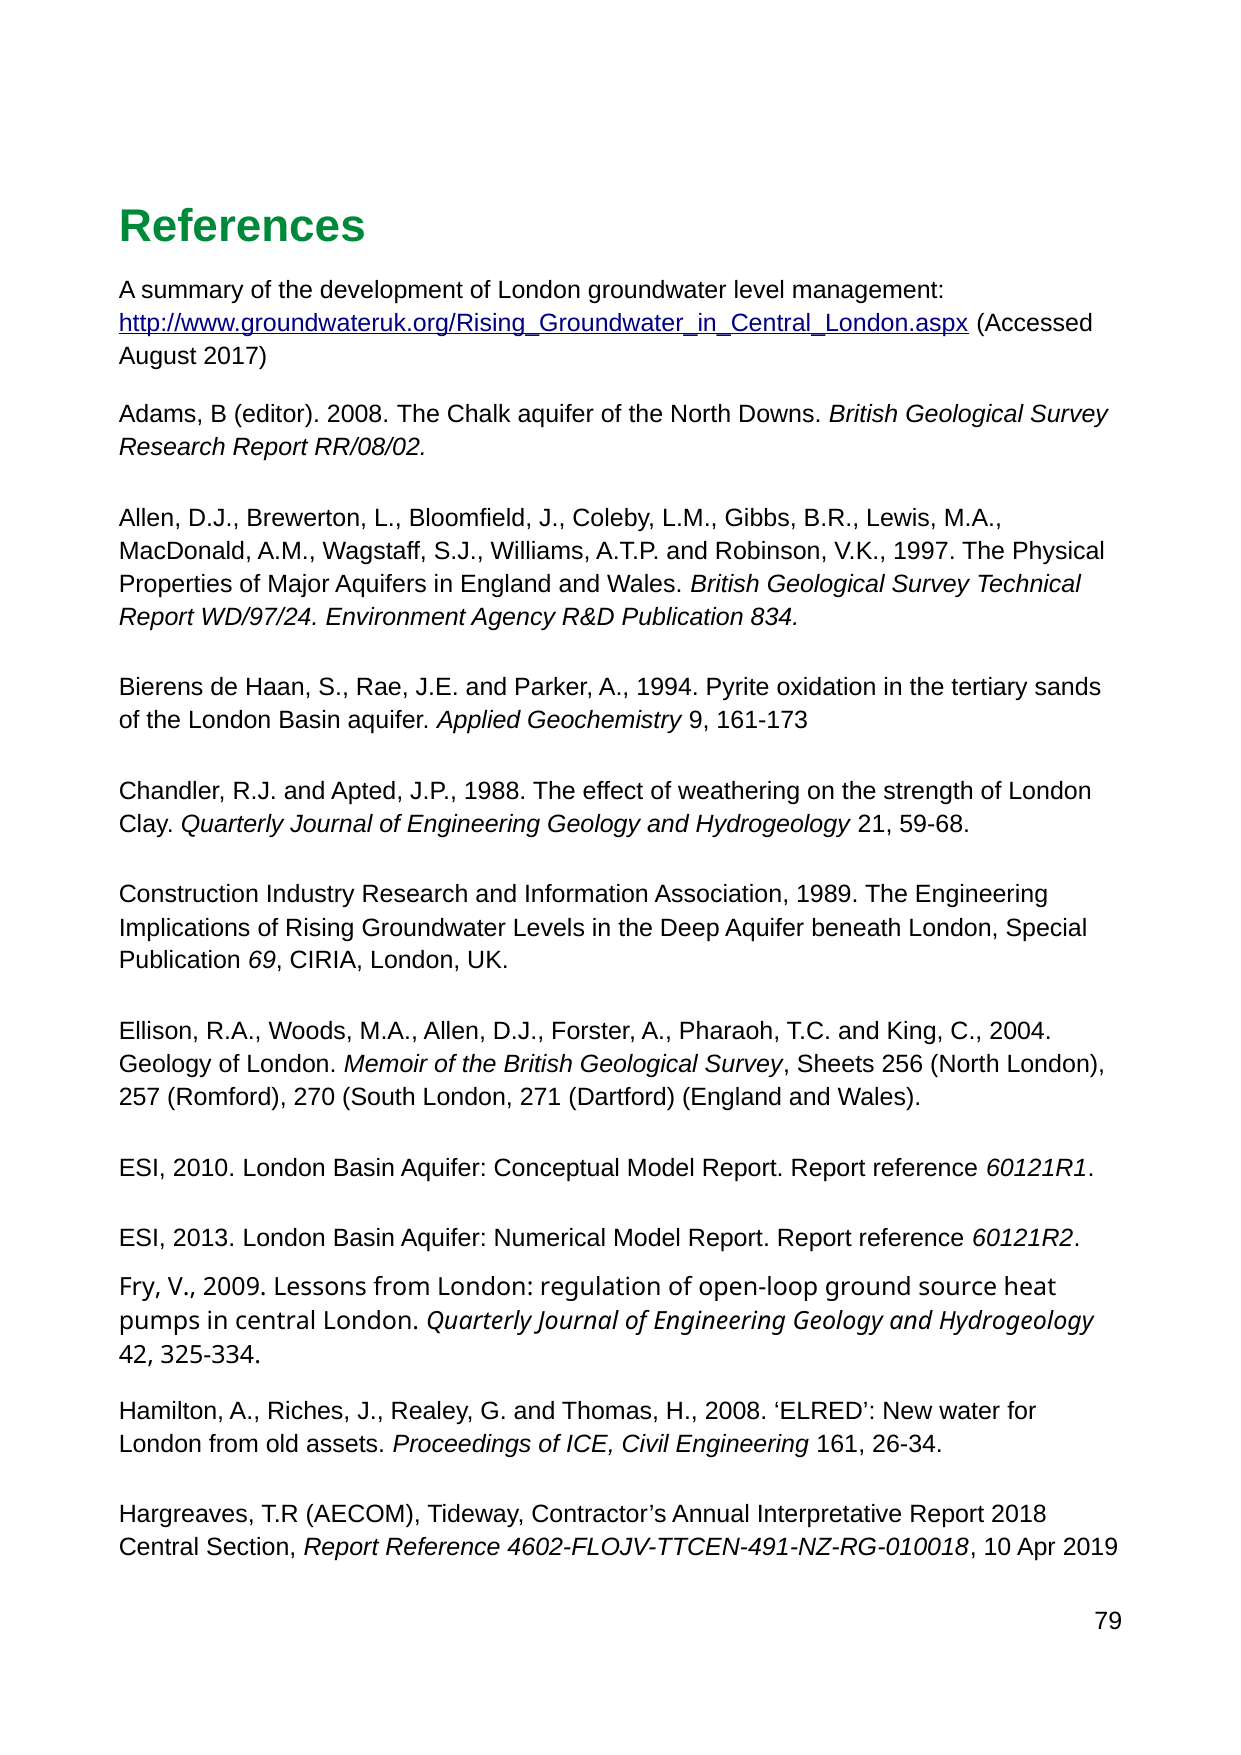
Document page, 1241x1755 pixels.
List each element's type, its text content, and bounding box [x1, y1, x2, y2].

text ESI, 2013. London Basin Aquifer: Numerical Model Report. Report reference 60121R2. [118, 1223, 1122, 1252]
text Chandler, R.J. and Apted, J.P., 1988. The effect of weathering on the strength of London Clay. Quarterly Journal of Engineering Geology and Hydrogeology 21, 59-68. [118, 776, 1122, 838]
text Hargreaves, T.R (AECOM), Tideway, Contractor’s Annual Interpretative Report 2018 Central Section, Report Reference 4602-FLOJV-TTCEN-491-NZ-RG-010018, 10 Apr 2019 [118, 1499, 1122, 1561]
text A summary of the development of London groundwater level management: http://www.groundwateruk.org/Rising_Groundwater_in_Central_London.aspx (Accessed August 2017) [118, 275, 1122, 370]
text Hamilton, A., Riches, J., Realey, G. and Thomas, H., 2008. ‘ELRED’: New water for London from old assets. Proceedings of ICE, Civil Engineering 161, 26-34. [118, 1396, 1122, 1458]
text Ellison, R.A., Woods, M.A., Allen, D.J., Forster, A., Pharaoh, T.C. and King, C., 2004. Geology of London. Memoir of the British Geological Survey, Sheets 256 (North London), 257 (Romford), 270 (South London, 271 (Dartford) (England and Wales). [118, 1016, 1122, 1111]
text ESI, 2010. London Basin Aquifer: Conceptual Model Report. Report reference 60121R1. [118, 1153, 1122, 1181]
text Construction Industry Research and Information Association, 1989. The Engineering Implications of Rising Groundwater Levels in the Deep Aquifer beneath London, Special Publication 69, CIRIA, London, UK. [118, 879, 1122, 974]
text Bierens de Haan, S., Rae, J.E. and Parker, A., 1994. Pyrite oxidation in the tertiary sands of the London Basin aquifer. Applied Geochemistry 9, 161-173 [118, 672, 1122, 734]
subtitle References [118, 198, 1122, 251]
text Fry, V., 2009. Lessons from London: regulation of open-loop ground source heat pumps in central London. Quarterly Journal of Engineering Geology and Hydrogeology 42, 325-334. [118, 1269, 1122, 1371]
text Adams, B (editor). 2008. The Chalk aquifer of the North Downs. British Geological Survey Research Report RR/08/02. [118, 399, 1122, 461]
text Allen, D.J., Brewerton, L., Bloomfield, J., Coleby, L.M., Gibbs, B.R., Lewis, M.A., MacDonald, A.M., Wagstaff, S.J., Williams, A.T.P. and Robinson, V.K., 1997. The Physical Properties of Major Aquifers in England and Wales. British Geological Survey Technical Report WD/97/24. Environment Agency R&D Publication 834. [118, 503, 1122, 631]
